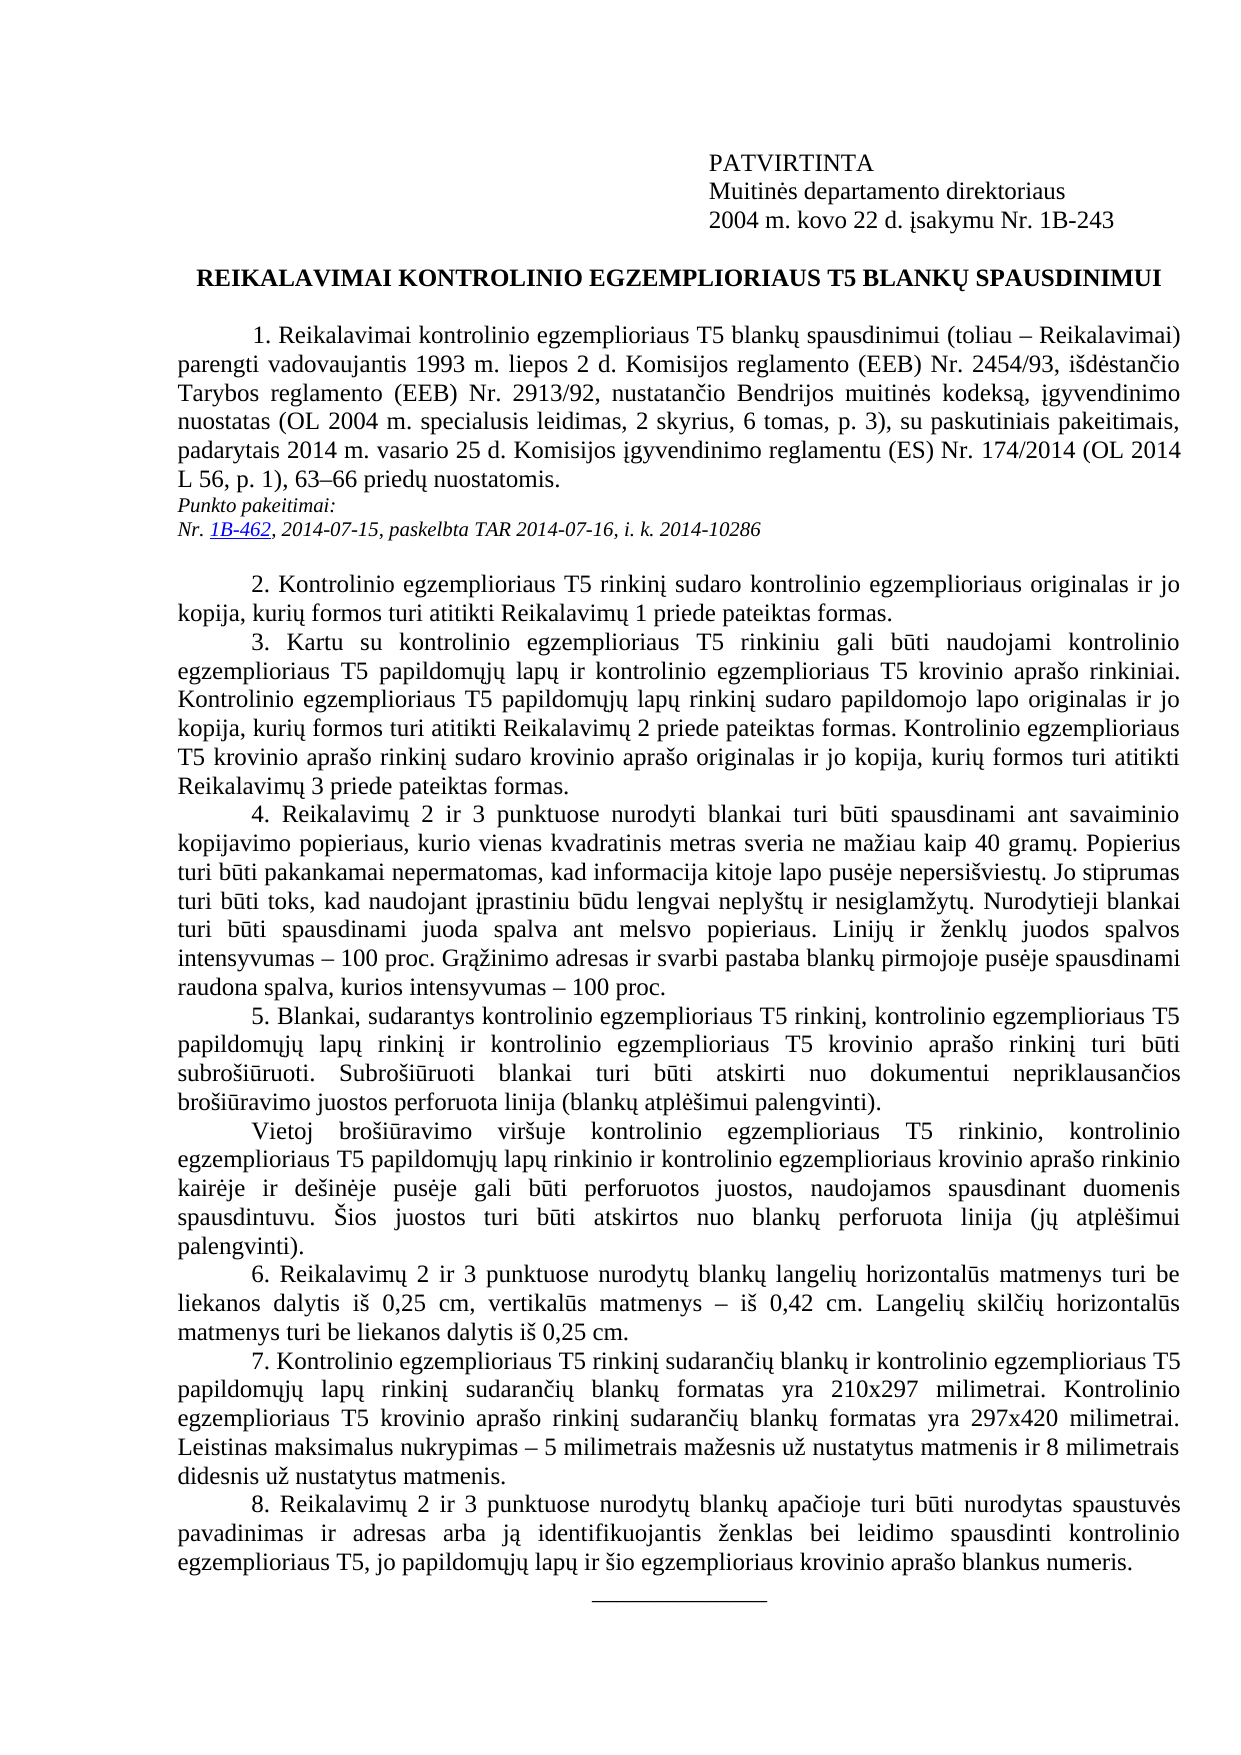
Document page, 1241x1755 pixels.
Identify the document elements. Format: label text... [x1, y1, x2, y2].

text 1. Reikalavimai kontrolinio egzemplioriaus T5 blankų spausdinimui (toliau – Reikalavimai) parengti vadovaujantis 1993 m. liepos 2 d. Komisijos reglamento (EEB) Nr. 2454/93, išdėstančio Tarybos reglamento (EEB) Nr. 2913/92, nustatančio Bendrijos muitinės kodeksą, įgyvendinimo nuostatas (OL 2004 m. specialusis leidimas, 2 skyrius, 6 tomas, p. 3), su paskutiniais pakeitimais, padarytais 2014 m. vasario 25 d. Komisijos įgyvendinimo reglamentu (ES) Nr. 174/2014 (OL 2014 L 56, p. 1), 63–66 priedų nuostatomis. [177, 320, 1181, 493]
text 3. Kartu su kontrolinio egzemplioriaus T5 rinkiniu gali būti naudojami kontrolinio egzemplioriaus T5 papildomųjų lapų ir kontrolinio egzemplioriaus T5 krovinio aprašo rinkiniai. Kontrolinio egzemplioriaus T5 papildomųjų lapų rinkinį sudaro papildomojo lapo originalas ir jo kopija, kurių formos turi atitikti Reikalavimų 2 priede pateiktas formas. Kontrolinio egzemplioriaus T5 krovinio aprašo rinkinį sudaro krovinio aprašo originalas ir jo kopija, kurių formos turi atitikti Reikalavimų 3 priede pateiktas formas. [177, 627, 1181, 799]
text 2004 m. kovo 22 d. įsakymu Nr. 1B-243 [177, 205, 1181, 234]
text 7. Kontrolinio egzemplioriaus T5 rinkinį sudarančių blankų ir kontrolinio egzemplioriaus T5 papildomųjų lapų rinkinį sudarančių blankų formatas yra 210x297 milimetrai. Kontrolinio egzemplioriaus T5 krovinio aprašo rinkinį sudarančių blankų formatas yra 297x420 milimetrai. Leistinas maksimalus nukrypimas – 5 milimetrais mažesnis už nustatytus matmenis ir 8 milimetrais didesnis už nustatytus matmenis. [177, 1346, 1181, 1489]
text 8. Reikalavimų 2 ir 3 punktuose nurodytų blankų apačioje turi būti nurodytas spaustuvės pavadinimas ir adresas arba ją identifikuojantis ženklas bei leidimo spausdinti kontrolinio egzemplioriaus T5, jo papildomųjų lapų ir šio egzemplioriaus krovinio aprašo blankus numeris. [177, 1489, 1181, 1576]
text Muitinės departamento direktoriaus [177, 176, 1181, 205]
text Punkto pakeitimai: [177, 493, 1181, 517]
text 4. Reikalavimų 2 ir 3 punktuose nurodyti blankai turi būti spausdinami ant savaiminio kopijavimo popieriaus, kurio vienas kvadratinis metras sveria ne mažiau kaip 40 gramų. Popierius turi būti pakankamai nepermatomas, kad informacija kitoje lapo pusėje nepersišviestų. Jo stiprumas turi būti toks, kad naudojant įprastiniu būdu lengvai neplyštų ir nesiglamžytų. Nurodytieji blankai turi būti spausdinami juoda spalva ant melsvo popieriaus. Linijų ir ženklų juodos spalvos intensyvumas – 100 proc. Grąžinimo adresas ir svarbi pastaba blankų pirmojoje pusėje spausdinami raudona spalva, kurios intensyvumas – 100 proc. [177, 799, 1181, 1001]
text 5. Blankai, sudarantys kontrolinio egzemplioriaus T5 rinkinį, kontrolinio egzemplioriaus T5 papildomųjų lapų rinkinį ir kontrolinio egzemplioriaus T5 krovinio aprašo rinkinį turi būti subrošiūruoti. Subrošiūruoti blankai turi būti atskirti nuo dokumentui nepriklausančios brošiūravimo juostos perforuota linija (blankų atplėšimui palengvinti). [177, 1001, 1181, 1116]
text Vietoj brošiūravimo viršuje kontrolinio egzemplioriaus T5 rinkinio, kontrolinio egzemplioriaus T5 papildomųjų lapų rinkinio ir kontrolinio egzemplioriaus krovinio aprašo rinkinio kairėje ir dešinėje pusėje gali būti perforuotos juostos, naudojamos spausdinant duomenis spausdintuvu. Šios juostos turi būti atskirtos nuo blankų perforuota linija (jų atplėšimui palengvinti). [177, 1116, 1181, 1259]
text PATVIRTINTA [709, 148, 1181, 176]
text Nr. 1B-462, 2014-07-15, paskelbta TAR 2014-07-16, i. k. 2014-10286 [177, 517, 1181, 541]
text REIKALAVIMAI KONTROLINIO EGZEMPLIORIAUS T5 BLANKŲ SPAUSDINIMUI [177, 263, 1181, 291]
text 2. Kontrolinio egzemplioriaus T5 rinkinį sudaro kontrolinio egzemplioriaus originalas ir jo kopija, kurių formos turi atitikti Reikalavimų 1 priede pateiktas formas. [177, 569, 1181, 627]
text ______________ [177, 1576, 1181, 1604]
text 6. Reikalavimų 2 ir 3 punktuose nurodytų blankų langelių horizontalūs matmenys turi be liekanos dalytis iš 0,25 cm, vertikalūs matmenys – iš 0,42 cm. Langelių skilčių horizontalūs matmenys turi be liekanos dalytis iš 0,25 cm. [177, 1259, 1181, 1346]
